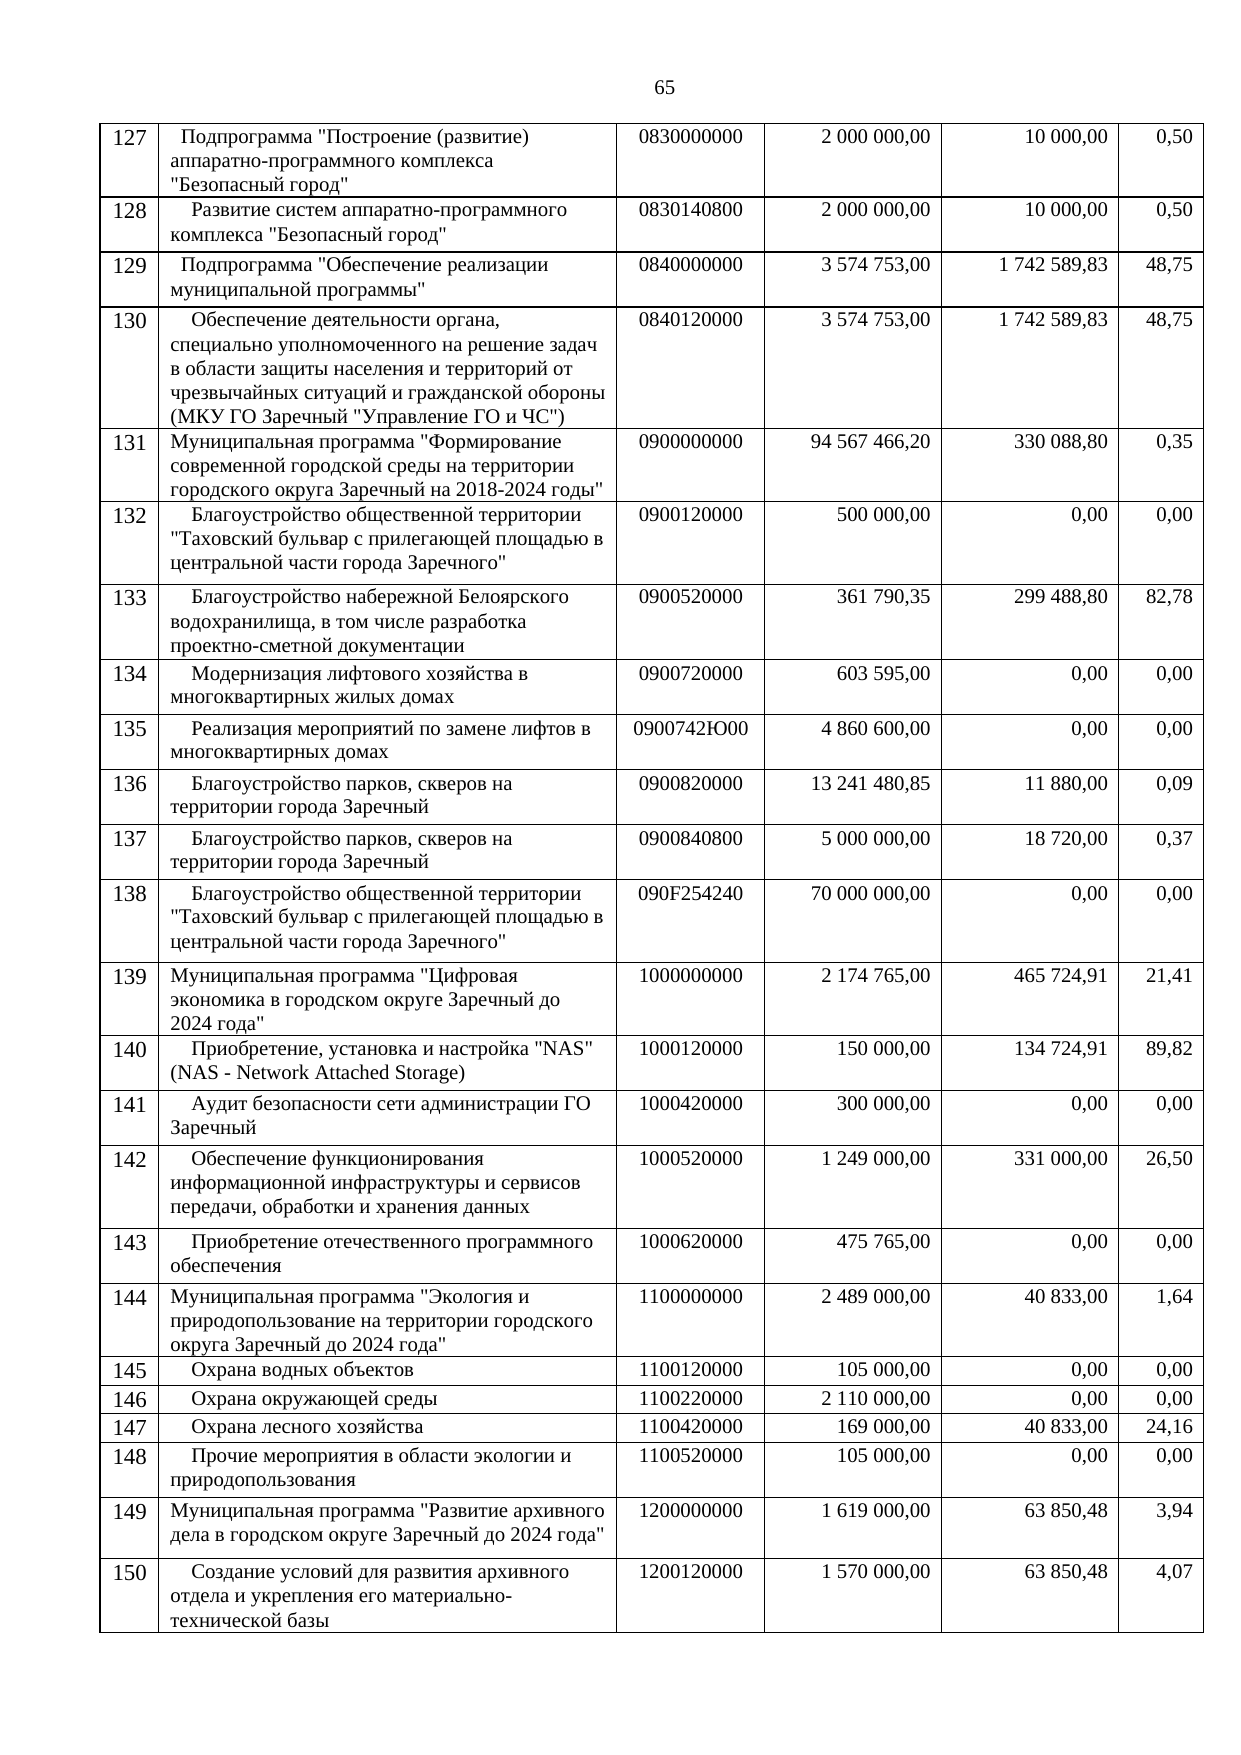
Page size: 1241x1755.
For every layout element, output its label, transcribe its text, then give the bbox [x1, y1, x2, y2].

table_cell 135 [101, 715, 158, 769]
table_cell 105 000,00 [765, 1357, 941, 1384]
table_cell 330 088,80 [942, 429, 1118, 501]
table_cell 144 [101, 1284, 158, 1356]
table_cell 1100000000 [617, 1284, 764, 1356]
table_cell Приобретение, установка и настройка "NAS" (NAS - Network Attached Storage) [159, 1036, 616, 1090]
table_cell 40 833,00 [942, 1414, 1118, 1442]
table_cell 3 574 753,00 [765, 253, 941, 306]
table_cell 465 724,91 [942, 963, 1118, 1035]
table_cell 146 [101, 1386, 158, 1413]
table_cell 475 765,00 [765, 1229, 941, 1283]
table_cell 1000620000 [617, 1229, 764, 1283]
table_cell 82,78 [1119, 585, 1203, 659]
table_cell Благоустройство парков, скверов на территории города Заречный [159, 770, 616, 824]
table_cell Подпрограмма "Обеспечение реализации муниципальной программы" [159, 253, 616, 306]
table_cell 331 000,00 [942, 1146, 1118, 1228]
table_cell 137 [101, 825, 158, 879]
table_cell 1200000000 [617, 1498, 764, 1558]
table_cell 2 174 765,00 [765, 963, 941, 1035]
table_cell 138 [101, 880, 158, 962]
table_cell 10 000,00 [942, 124, 1118, 196]
table_cell 140 [101, 1036, 158, 1090]
table_cell 0900520000 [617, 585, 764, 659]
table_cell 40 833,00 [942, 1284, 1118, 1356]
table_cell Благоустройство общественной территории "Таховский бульвар с прилегающей площадью в центральной части города Заречного" [159, 880, 616, 962]
table_cell 63 850,48 [942, 1498, 1118, 1558]
table_cell 89,82 [1119, 1036, 1203, 1090]
table_cell Создание условий для развития архивного отдела и укрепления его материально-технической базы [159, 1559, 616, 1632]
table_cell 1 742 589,83 [942, 308, 1118, 428]
table_cell Модернизация лифтового хозяйства в многоквартирных жилых домах [159, 660, 616, 714]
table_cell 63 850,48 [942, 1559, 1118, 1632]
table_cell 0830000000 [617, 124, 764, 196]
table_cell 48,75 [1119, 308, 1203, 428]
table_cell 26,50 [1119, 1146, 1203, 1228]
table_cell 1100520000 [617, 1443, 764, 1497]
table_cell 361 790,35 [765, 585, 941, 659]
table_cell 143 [101, 1229, 158, 1283]
table_cell 0,09 [1119, 770, 1203, 824]
table_cell Обеспечение функционирования информационной инфраструктуры и сервисов передачи, обработки и хранения данных [159, 1146, 616, 1228]
table_cell 3,94 [1119, 1498, 1203, 1558]
table_cell 1100220000 [617, 1386, 764, 1413]
table_cell 0,00 [942, 660, 1118, 714]
table_cell Муниципальная программа "Экология и природопользование на территории городского округа Заречный до 2024 года" [159, 1284, 616, 1356]
table_cell 0,00 [942, 715, 1118, 769]
table_cell 0,00 [1119, 880, 1203, 962]
table_cell 500 000,00 [765, 502, 941, 583]
table_cell 2 110 000,00 [765, 1386, 941, 1413]
table_cell 0840120000 [617, 308, 764, 428]
table_cell 0,37 [1119, 825, 1203, 879]
table_cell 131 [101, 429, 158, 501]
table_cell 0,00 [942, 880, 1118, 962]
table_cell 0900000000 [617, 429, 764, 501]
table_cell Благоустройство парков, скверов на территории города Заречный [159, 825, 616, 879]
table_cell 0,00 [1119, 1229, 1203, 1283]
table_cell 0,00 [1119, 1386, 1203, 1413]
table_cell 603 595,00 [765, 660, 941, 714]
table_cell 0,00 [942, 1229, 1118, 1283]
table_cell 10 000,00 [942, 198, 1118, 251]
table_cell 5 000 000,00 [765, 825, 941, 879]
table_cell 130 [101, 308, 158, 428]
table_cell Охрана водных объектов [159, 1357, 616, 1384]
table_cell 0840000000 [617, 253, 764, 306]
table_cell 300 000,00 [765, 1091, 941, 1145]
table_cell 48,75 [1119, 253, 1203, 306]
table_cell 148 [101, 1443, 158, 1497]
table_cell Подпрограмма "Построение (развитие) аппаратно-программного комплекса "Безопасный город" [159, 124, 616, 196]
table_cell 142 [101, 1146, 158, 1228]
table_cell 129 [101, 253, 158, 306]
table_cell Муниципальная программа "Цифровая экономика в городском округе Заречный до 2024 года" [159, 963, 616, 1035]
table_cell Приобретение отечественного программного обеспечения [159, 1229, 616, 1283]
table_cell 1 249 000,00 [765, 1146, 941, 1228]
table_cell 134 [101, 660, 158, 714]
table_cell 1 570 000,00 [765, 1559, 941, 1632]
table_cell 1000420000 [617, 1091, 764, 1145]
table_cell Обеспечение деятельности органа, специально уполномоченного на решение задач в области защиты населения и территорий от чрезвычайных ситуаций и гражданской обороны (МКУ ГО Заречный "Управление ГО и ЧС") [159, 308, 616, 428]
table_cell 1000000000 [617, 963, 764, 1035]
table_cell 0,00 [942, 1091, 1118, 1145]
table_cell 4 860 600,00 [765, 715, 941, 769]
table_cell 150 [101, 1559, 158, 1632]
table_cell 1100120000 [617, 1357, 764, 1384]
table_cell Муниципальная программа "Развитие архивного дела в городском округе Заречный до 2024 года" [159, 1498, 616, 1558]
table_cell 150 000,00 [765, 1036, 941, 1090]
table_cell 2 000 000,00 [765, 124, 941, 196]
table_cell 139 [101, 963, 158, 1035]
table_cell 0,35 [1119, 429, 1203, 501]
table_cell 0900742Ю00 [617, 715, 764, 769]
table_cell 141 [101, 1091, 158, 1145]
table_cell Охрана окружающей среды [159, 1386, 616, 1413]
table_cell 1 742 589,83 [942, 253, 1118, 306]
table_cell 0900820000 [617, 770, 764, 824]
table_cell 0,00 [1119, 502, 1203, 583]
table_cell 2 000 000,00 [765, 198, 941, 251]
table_cell 299 488,80 [942, 585, 1118, 659]
table_cell 4,07 [1119, 1559, 1203, 1632]
table_cell Реализация мероприятий по замене лифтов в многоквартирных домах [159, 715, 616, 769]
table_cell 0,50 [1119, 198, 1203, 251]
table_cell 11 880,00 [942, 770, 1118, 824]
table_cell 105 000,00 [765, 1443, 941, 1497]
table_cell 128 [101, 198, 158, 251]
table_cell 0,50 [1119, 124, 1203, 196]
table_cell 2 489 000,00 [765, 1284, 941, 1356]
table_cell 1,64 [1119, 1284, 1203, 1356]
table_cell 94 567 466,20 [765, 429, 941, 501]
table_cell 145 [101, 1357, 158, 1384]
table_cell 0,00 [1119, 715, 1203, 769]
table_cell 127 [101, 124, 158, 196]
table_cell 1 619 000,00 [765, 1498, 941, 1558]
table_cell 0,00 [1119, 660, 1203, 714]
table_cell 1000120000 [617, 1036, 764, 1090]
table_cell 090F254240 [617, 880, 764, 962]
table_cell Аудит безопасности сети администрации ГО Заречный [159, 1091, 616, 1145]
table_cell Охрана лесного хозяйства [159, 1414, 616, 1442]
table_cell Прочие мероприятия в области экологии и природопользования [159, 1443, 616, 1497]
table_cell 21,41 [1119, 963, 1203, 1035]
table_cell 0,00 [942, 502, 1118, 583]
table_cell 70 000 000,00 [765, 880, 941, 962]
table_cell 24,16 [1119, 1414, 1203, 1442]
table_cell 0,00 [942, 1357, 1118, 1384]
table_cell 147 [101, 1414, 158, 1442]
table_cell 0,00 [942, 1443, 1118, 1497]
table_cell 1100420000 [617, 1414, 764, 1442]
table_cell Благоустройство набережной Белоярского водохранилища, в том числе разработка проектно-сметной документации [159, 585, 616, 659]
table_cell 0900120000 [617, 502, 764, 583]
table_cell 13 241 480,85 [765, 770, 941, 824]
table_cell 3 574 753,00 [765, 308, 941, 428]
table_cell 0,00 [1119, 1091, 1203, 1145]
table_cell 0,00 [1119, 1357, 1203, 1384]
table_cell 18 720,00 [942, 825, 1118, 879]
table_cell 1200120000 [617, 1559, 764, 1632]
table_cell Муниципальная программа "Формирование современной городской среды на территории городского округа Заречный на 2018-2024 годы" [159, 429, 616, 501]
table_cell 0,00 [1119, 1443, 1203, 1497]
table_cell 0830140800 [617, 198, 764, 251]
table_cell 169 000,00 [765, 1414, 941, 1442]
table_cell 133 [101, 585, 158, 659]
table_cell Благоустройство общественной территории "Таховский бульвар с прилегающей площадью в центральной части города Заречного" [159, 502, 616, 583]
table_cell 1000520000 [617, 1146, 764, 1228]
table_cell Развитие систем аппаратно-программного комплекса "Безопасный город" [159, 198, 616, 251]
table_cell 0900840800 [617, 825, 764, 879]
table_cell 0,00 [942, 1386, 1118, 1413]
table_cell 134 724,91 [942, 1036, 1118, 1090]
table_cell 149 [101, 1498, 158, 1558]
table_cell 136 [101, 770, 158, 824]
table_cell 132 [101, 502, 158, 583]
table_cell 0900720000 [617, 660, 764, 714]
